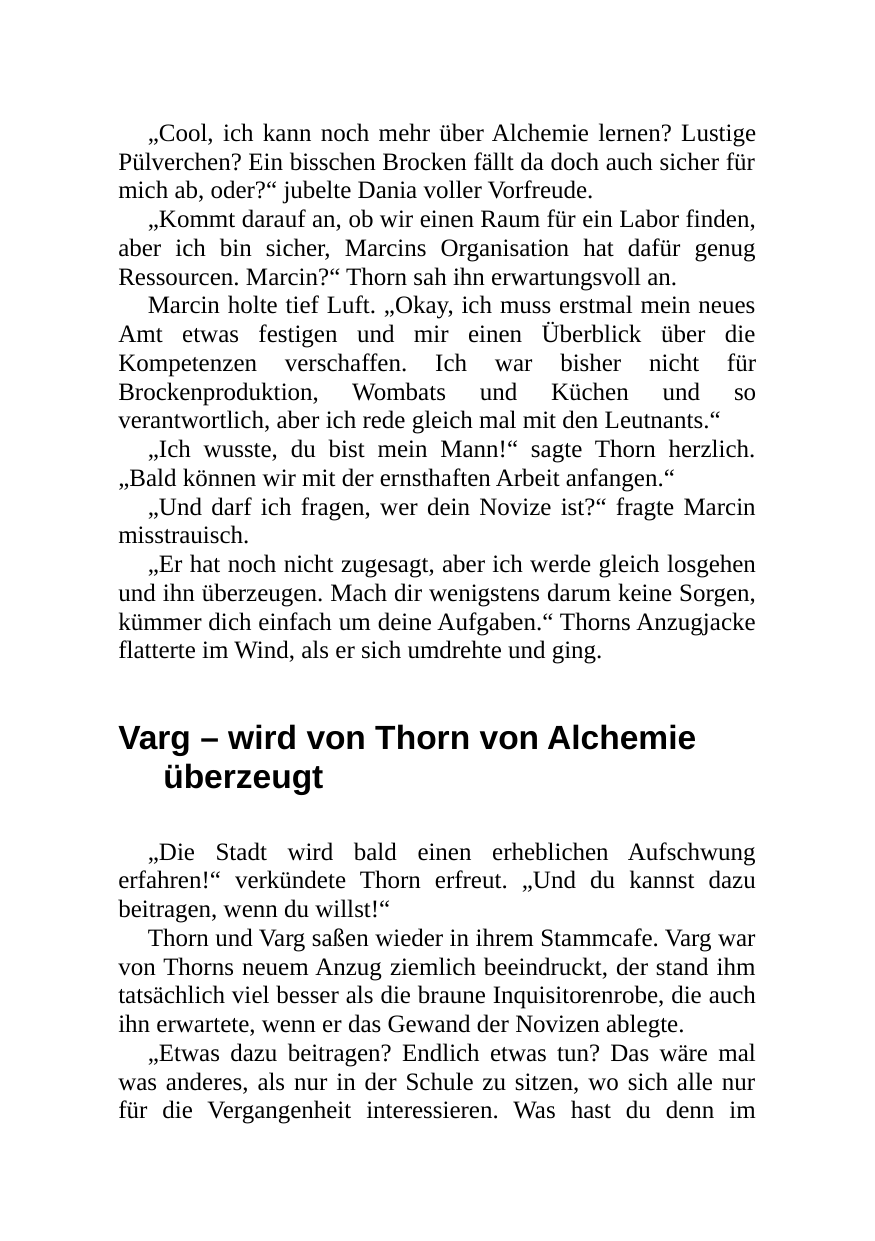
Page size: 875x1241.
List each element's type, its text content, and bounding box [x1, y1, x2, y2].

text Thorn und Varg saßen wieder in ihrem Stammcafe. Varg war von Thorns neuem Anzug ziemlich beeindruckt, der stand ihm tatsächlich viel besser als die braune Inquisitorenrobe, die auch ihn erwartete, wenn er das Gewand der Novizen ablegte. [118, 923, 756, 1038]
text „Etwas dazu beitragen? Endlich etwas tun? Das wäre mal was anderes, als nur in der Schule zu sitzen, wo sich alle nur für die Vergangenheit interessieren. Was hast du denn im [118, 1038, 756, 1124]
text „Cool, ich kann noch mehr über Alchemie lernen? Lustige Pülverchen? Ein bisschen Brocken fällt da doch auch sicher für mich ab, oder?“ jubelte Dania voller Vorfreude. [118, 118, 756, 204]
text „Er hat noch nicht zugesagt, aber ich werde gleich losgehen und ihn überzeugen. Mach dir wenigstens darum keine Sorgen, kümmer dich einfach um deine Aufgaben.“ Thorns Anzugjacke flatterte im Wind, als er sich umdrehte und ging. [118, 549, 756, 664]
subtitle Varg – wird von Thorn von Alchemie überzeugt [118, 718, 756, 795]
text „Ich wusste, du bist mein Mann!“ sagte Thorn herzlich. „Bald können wir mit der ernsthaften Arbeit anfangen.“ [118, 434, 756, 492]
text Marcin holte tief Luft. „Okay, ich muss erstmal mein neues Amt etwas festigen und mir einen Überblick über die Kompetenzen verschaffen. Ich war bisher nicht für Brockenproduktion, Wombats und Küchen und so verantwortlich, aber ich rede gleich mal mit den Leutnants.“ [118, 291, 756, 434]
text „Die Stadt wird bald einen erheblichen Aufschwung erfahren!“ verkündete Thorn erfreut. „Und du kannst dazu beitragen, wenn du willst!“ [118, 837, 756, 923]
text „Und darf ich fragen, wer dein Novize ist?“ fragte Marcin misstrauisch. [118, 492, 756, 549]
text „Kommt darauf an, ob wir einen Raum für ein Labor finden, aber ich bin sicher, Marcins Organisation hat dafür genug Ressourcen. Marcin?“ Thorn sah ihn erwartungsvoll an. [118, 204, 756, 291]
